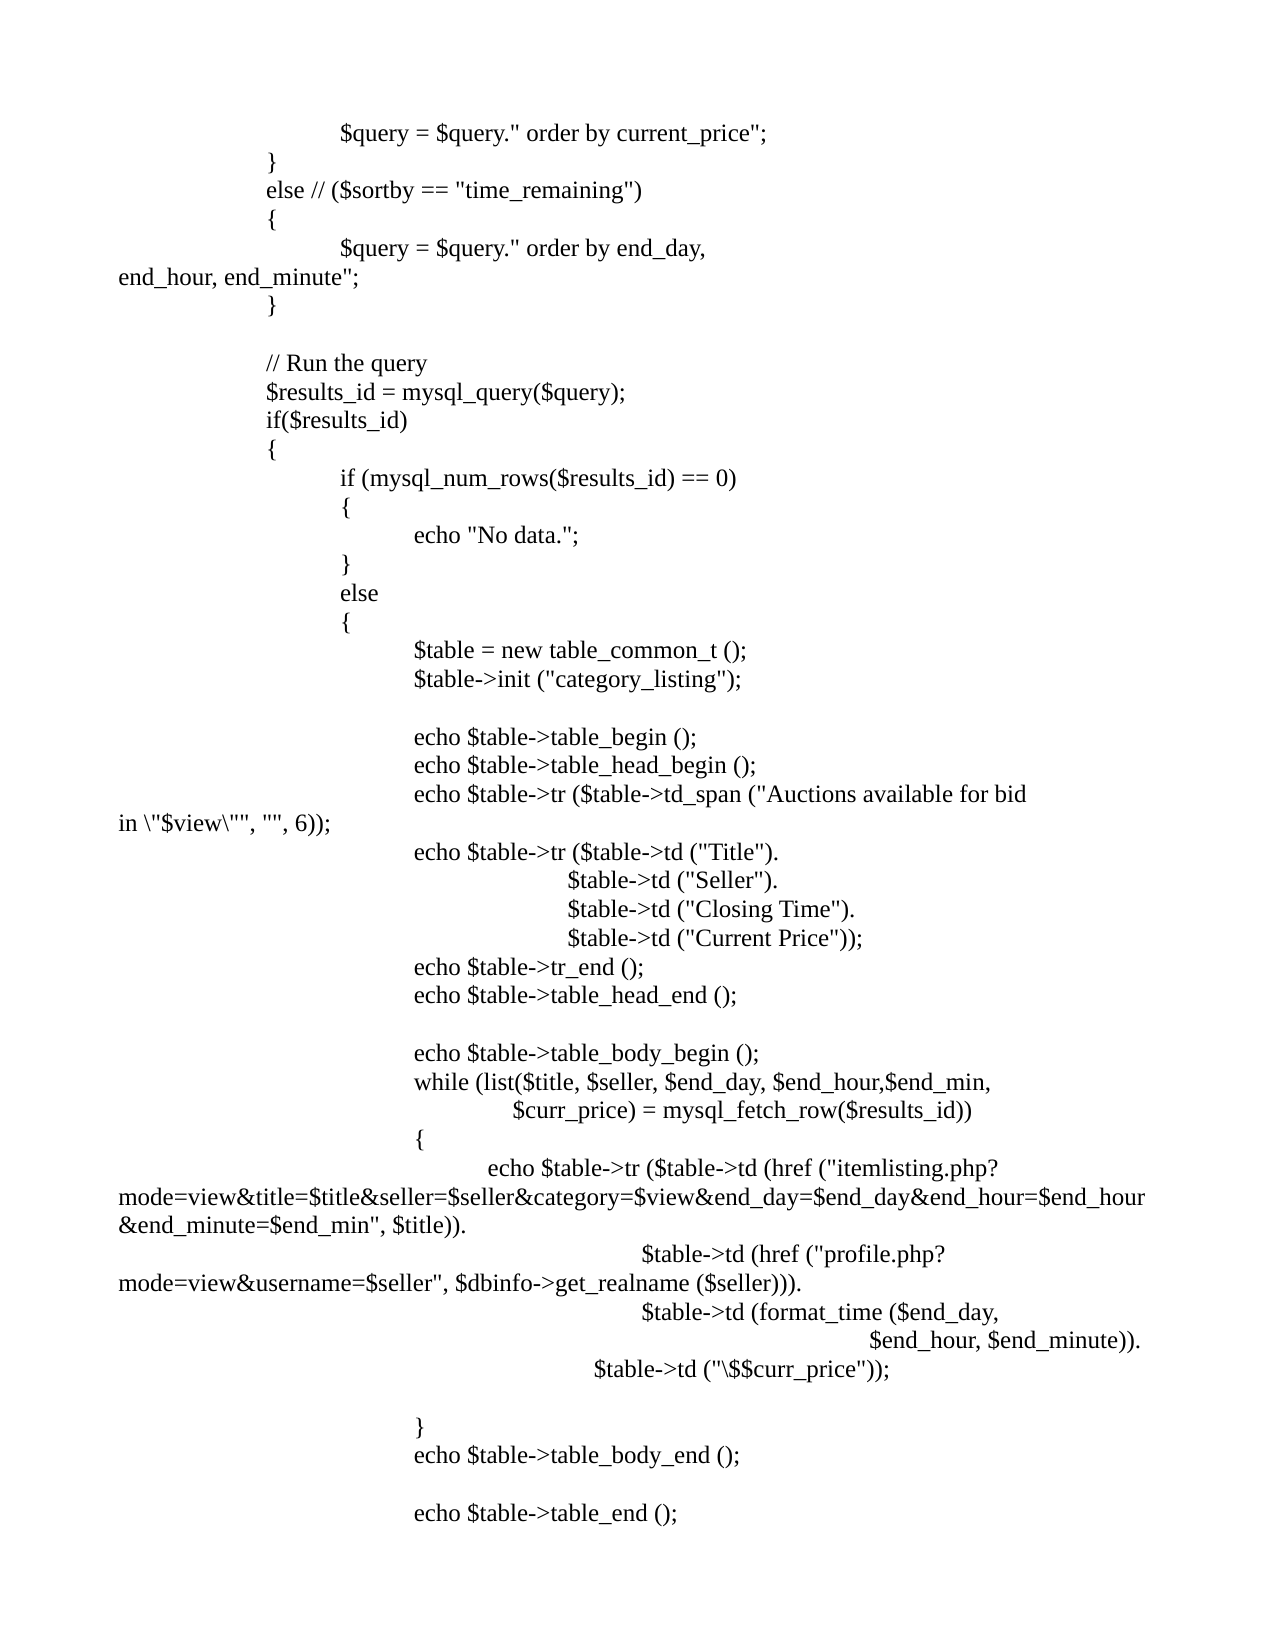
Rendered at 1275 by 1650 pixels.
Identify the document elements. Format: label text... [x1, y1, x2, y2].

text } [118, 147, 1157, 176]
text $query = $query." order by current_price"; [118, 118, 1157, 147]
text $curr_price) = mysql_fetch_row($results_id)) [118, 1096, 1157, 1124]
text echo $table->table_body_end (); [118, 1441, 1157, 1469]
text $table->td ("Seller"). [118, 866, 1157, 894]
text echo $table->tr ($table->td (href ("itemlisting.php?mode=view&title=$title&seller=$seller&category=$view&end_day=$end_day&end_hour=$end_hour&end_minute=$end_min", $title)). [118, 1153, 1157, 1239]
text else // ($sortby == "time_remaining") [118, 176, 1157, 204]
text echo $table->table_head_end (); [118, 981, 1157, 1009]
text echo $table->tr ($table->td_span ("Auctions available for bid in \"$view\"", "", 6)); [118, 779, 1157, 837]
text } [118, 1412, 1157, 1441]
text $table->init ("category_listing"); [118, 664, 1157, 693]
text $table->td (format_time ($end_day, [118, 1297, 1157, 1326]
text $results_id = mysql_query($query); [118, 377, 1157, 406]
text echo $table->table_begin (); [118, 722, 1157, 751]
text $table->td (href ("profile.php?mode=view&username=$seller", $dbinfo->get_realname ($seller))). [118, 1239, 1157, 1297]
text $table->td ("Closing Time"). [118, 894, 1157, 923]
text echo $table->tr ($table->td ("Title"). [118, 837, 1157, 866]
text // Run the query [118, 348, 1157, 377]
text while (list($title, $seller, $end_day, $end_hour,$end_min, [118, 1067, 1157, 1096]
text { [118, 204, 1157, 233]
text echo $table->table_head_begin (); [118, 751, 1157, 779]
text echo $table->tr_end (); [118, 952, 1157, 981]
text if($results_id) [118, 406, 1157, 434]
text $table->td ("Current Price")); [118, 923, 1157, 952]
text else [118, 578, 1157, 607]
text end_hour, end_minute"; [118, 262, 1157, 291]
text } [118, 549, 1157, 578]
text if (mysql_num_rows($results_id) == 0) [118, 463, 1157, 492]
text { [118, 607, 1157, 636]
text $query = $query." order by end_day, [118, 233, 1157, 262]
text { [118, 1124, 1157, 1153]
text { [118, 492, 1157, 521]
text { [118, 434, 1157, 463]
text echo $table->table_body_begin (); [118, 1038, 1157, 1067]
text $table = new table_common_t (); [118, 636, 1157, 664]
text echo $table->table_end (); [118, 1498, 1157, 1527]
text echo "No data."; [118, 521, 1157, 549]
text } [118, 291, 1157, 319]
text $table->td ("\$$curr_price")); [118, 1354, 1157, 1383]
text $end_hour, $end_minute)). [118, 1326, 1157, 1354]
